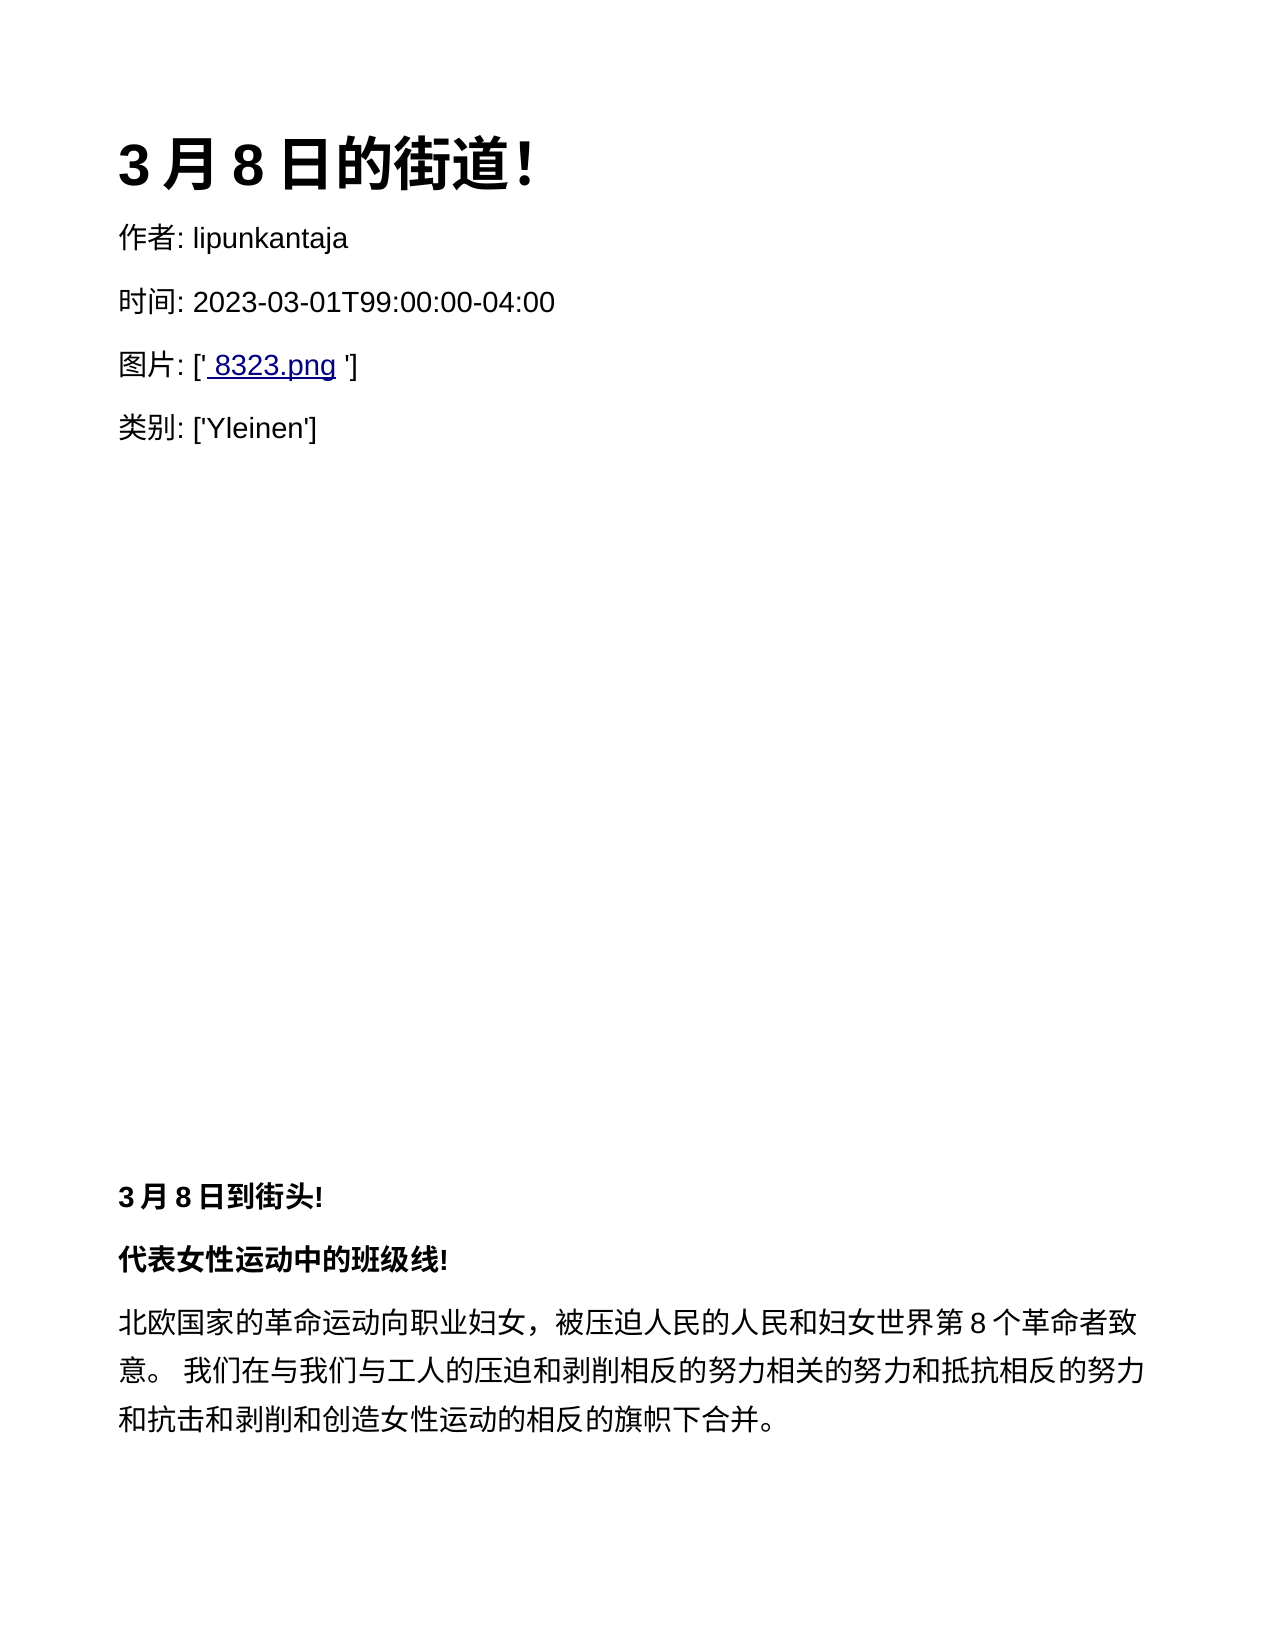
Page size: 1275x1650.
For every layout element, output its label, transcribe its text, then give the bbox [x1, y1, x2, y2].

subtitle 3月8日的街道！ [118, 118, 1157, 203]
text 3月8日到街头! [118, 468, 1157, 1216]
text 代表女性运动中的班级线! [118, 1236, 1157, 1279]
text 图片: [' 8323.png '] [118, 341, 1157, 384]
text 类别: ['Yleinen'] [118, 404, 1157, 447]
text 时间: 2023-03-01T99:00:00-04:00 [118, 278, 1157, 321]
text 北欧国家的革命运动向职业妇女，被压迫人民的人民和妇女世界第8个革命者致意。 我们在与我们与工人的压迫和剥削相反的努力相关的努力和抵抗相反的努力和抗击和剥削和创造女性运动的相反的旗帜下合并。 [118, 1299, 1157, 1439]
text 作者: lipunkantaja [118, 215, 1157, 257]
